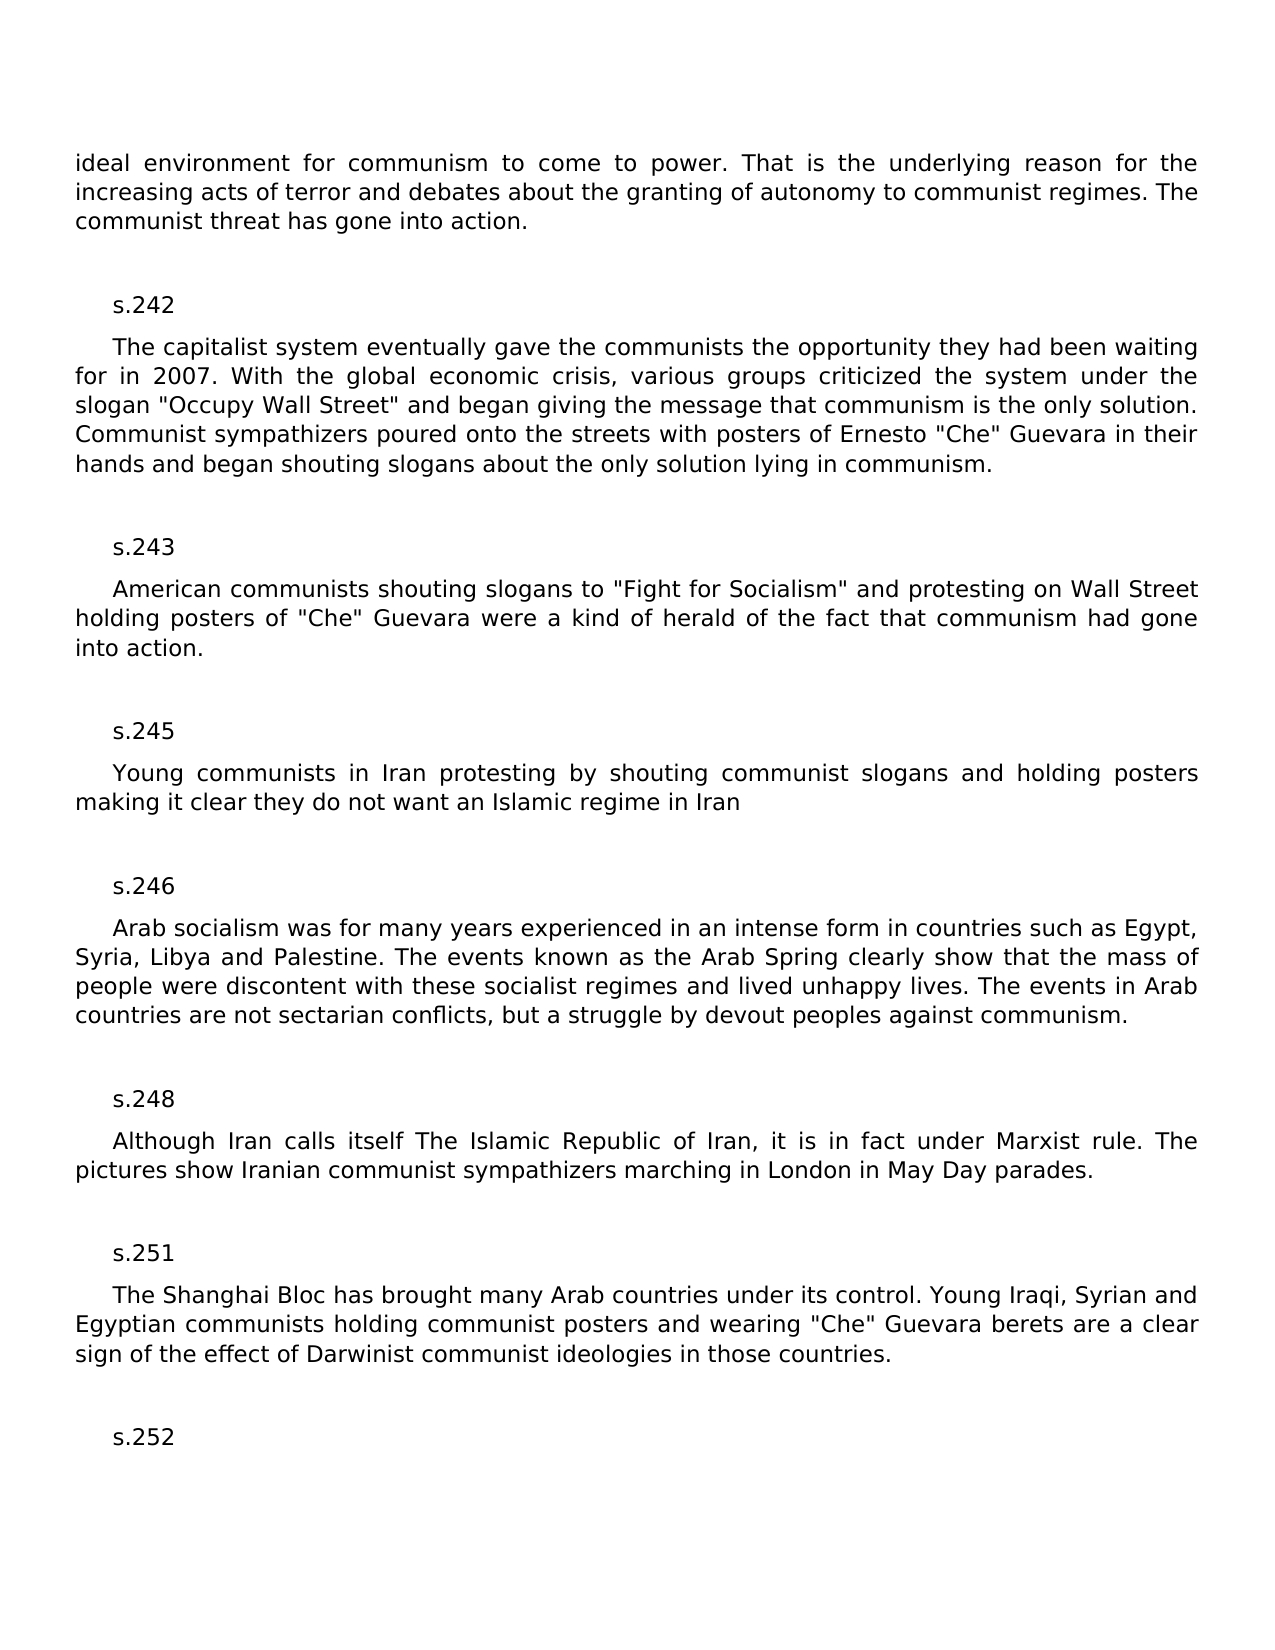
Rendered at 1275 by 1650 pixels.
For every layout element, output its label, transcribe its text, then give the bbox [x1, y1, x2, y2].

text The capitalist system eventually gave the communists the opportunity they had been waiting for in 2007. With the global economic crisis, various groups criticized the system under the slogan "Occupy Wall Street" and began giving the message that communism is the only solution. Communist sympathizers poured onto the streets with posters of Ernesto "Che" Guevara in their hands and began shouting slogans about the only solution lying in communism. [75, 334, 1200, 478]
text s.243 [75, 534, 1200, 561]
text ideal environment for communism to come to power. That is the underlying reason for the increasing acts of terror and debates about the granting of autonomy to communist regimes. The communist threat has gone into action. [75, 150, 1200, 235]
text Although Iran calls itself The Islamic Republic of Iran, it is in fact under Marxist rule. The pictures show Iranian communist sympathizers marching in London in May Day parades. [75, 1128, 1200, 1184]
text s.245 [75, 718, 1200, 745]
text s.246 [75, 873, 1200, 899]
text Arab socialism was for many years experienced in an intense form in countries such as Egypt, Syria, Libya and Palestine. The events known as the Arab Spring clearly show that the mass of people were discontent with these socialist regimes and lived unhappy lives. The events in Arab countries are not sectarian conflicts, but a struggle by devout peoples against communism. [75, 915, 1200, 1029]
text The Shanghai Bloc has brought many Arab countries under its control. Young Iraqi, Syrian and Egyptian communists holding communist posters and wearing "Che" Guevara berets are a clear sign of the effect of Darwinist communist ideologies in those countries. [75, 1282, 1200, 1368]
text s.252 [75, 1424, 1200, 1451]
text s.251 [75, 1241, 1200, 1267]
text American communists shouting slogans to "Fight for Socialism" and protesting on Wall Street holding posters of "Che" Guevara were a kind of herald of the fact that communism had gone into action. [75, 576, 1200, 661]
text s.242 [75, 292, 1200, 319]
text Young communists in Iran protesting by shouting communist slogans and holding posters making it clear they do not want an Islamic regime in Iran [75, 760, 1200, 816]
text s.248 [75, 1086, 1200, 1113]
